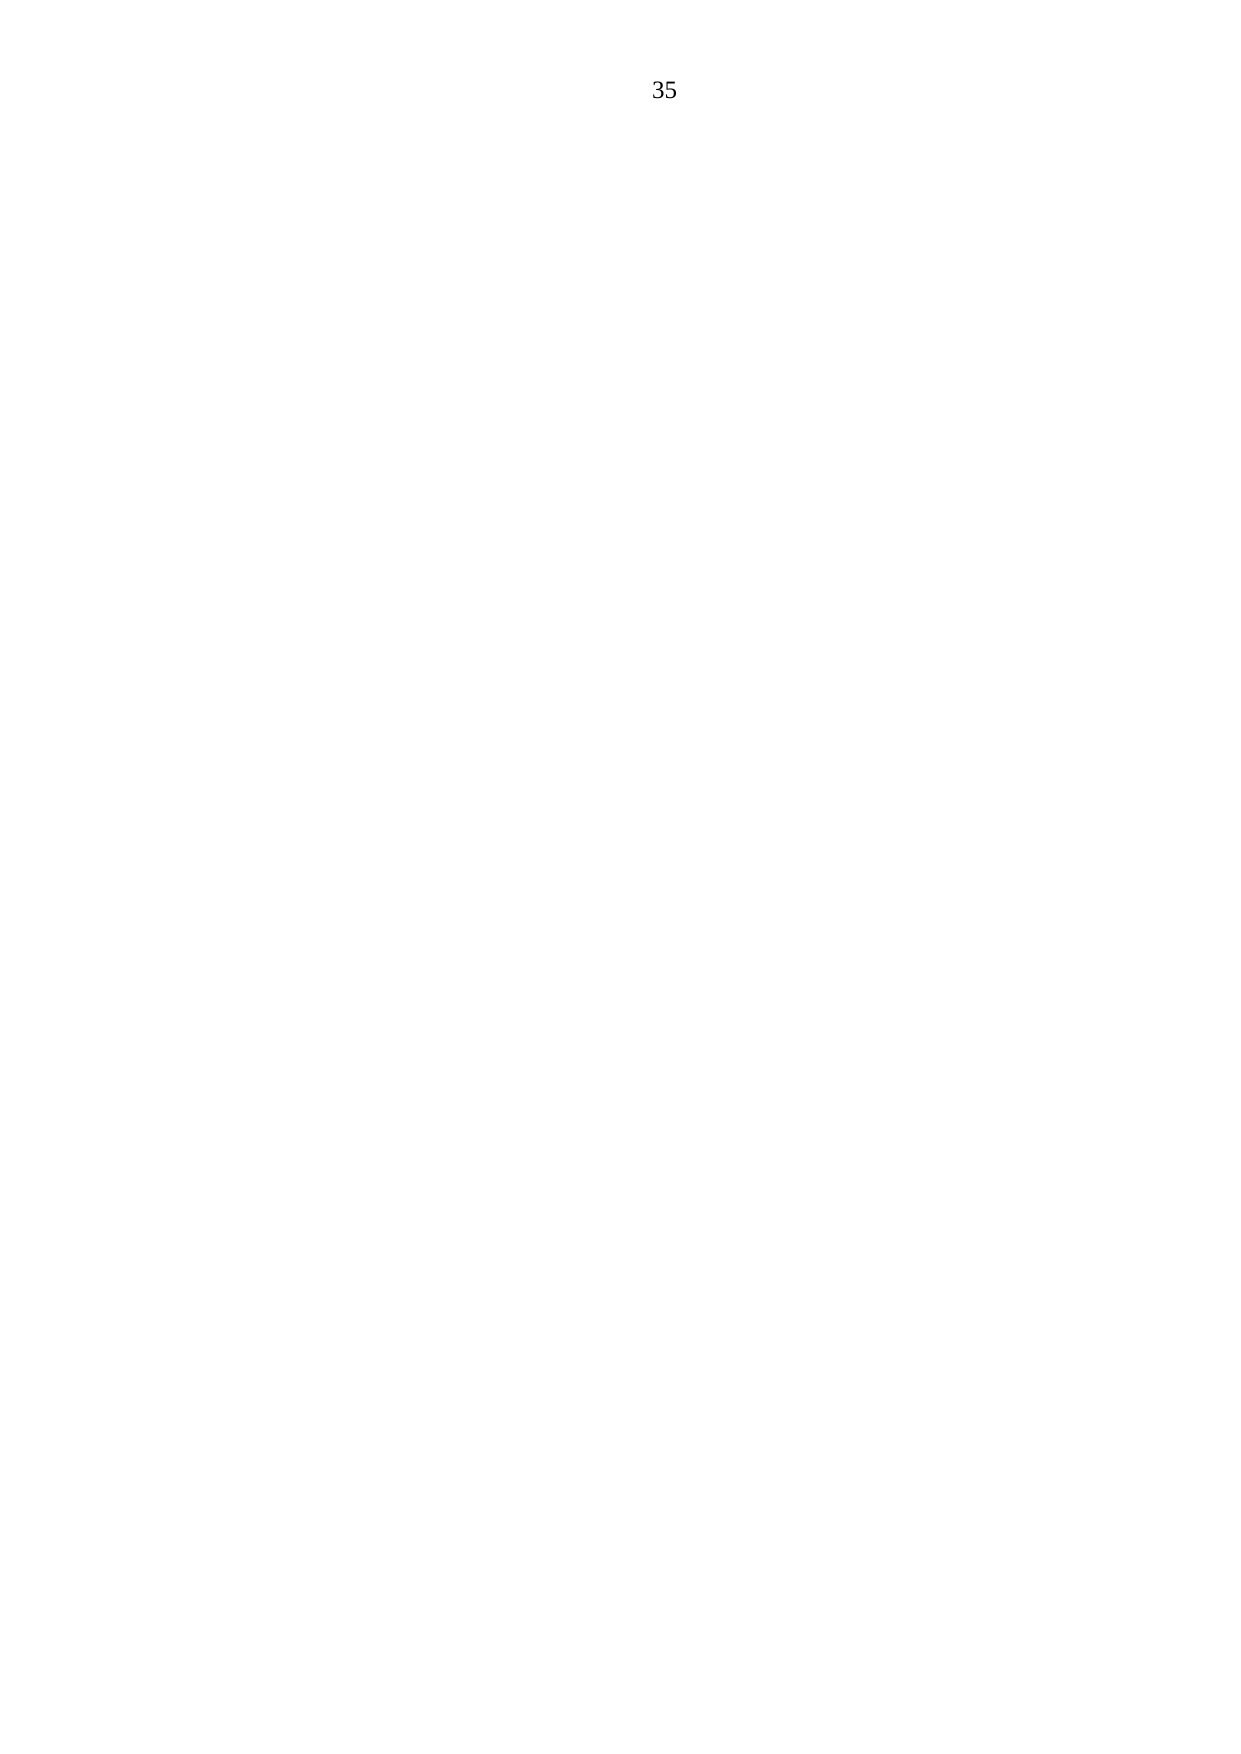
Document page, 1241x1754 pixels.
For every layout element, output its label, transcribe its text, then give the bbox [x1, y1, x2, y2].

text 35 [652, 76, 1154, 104]
